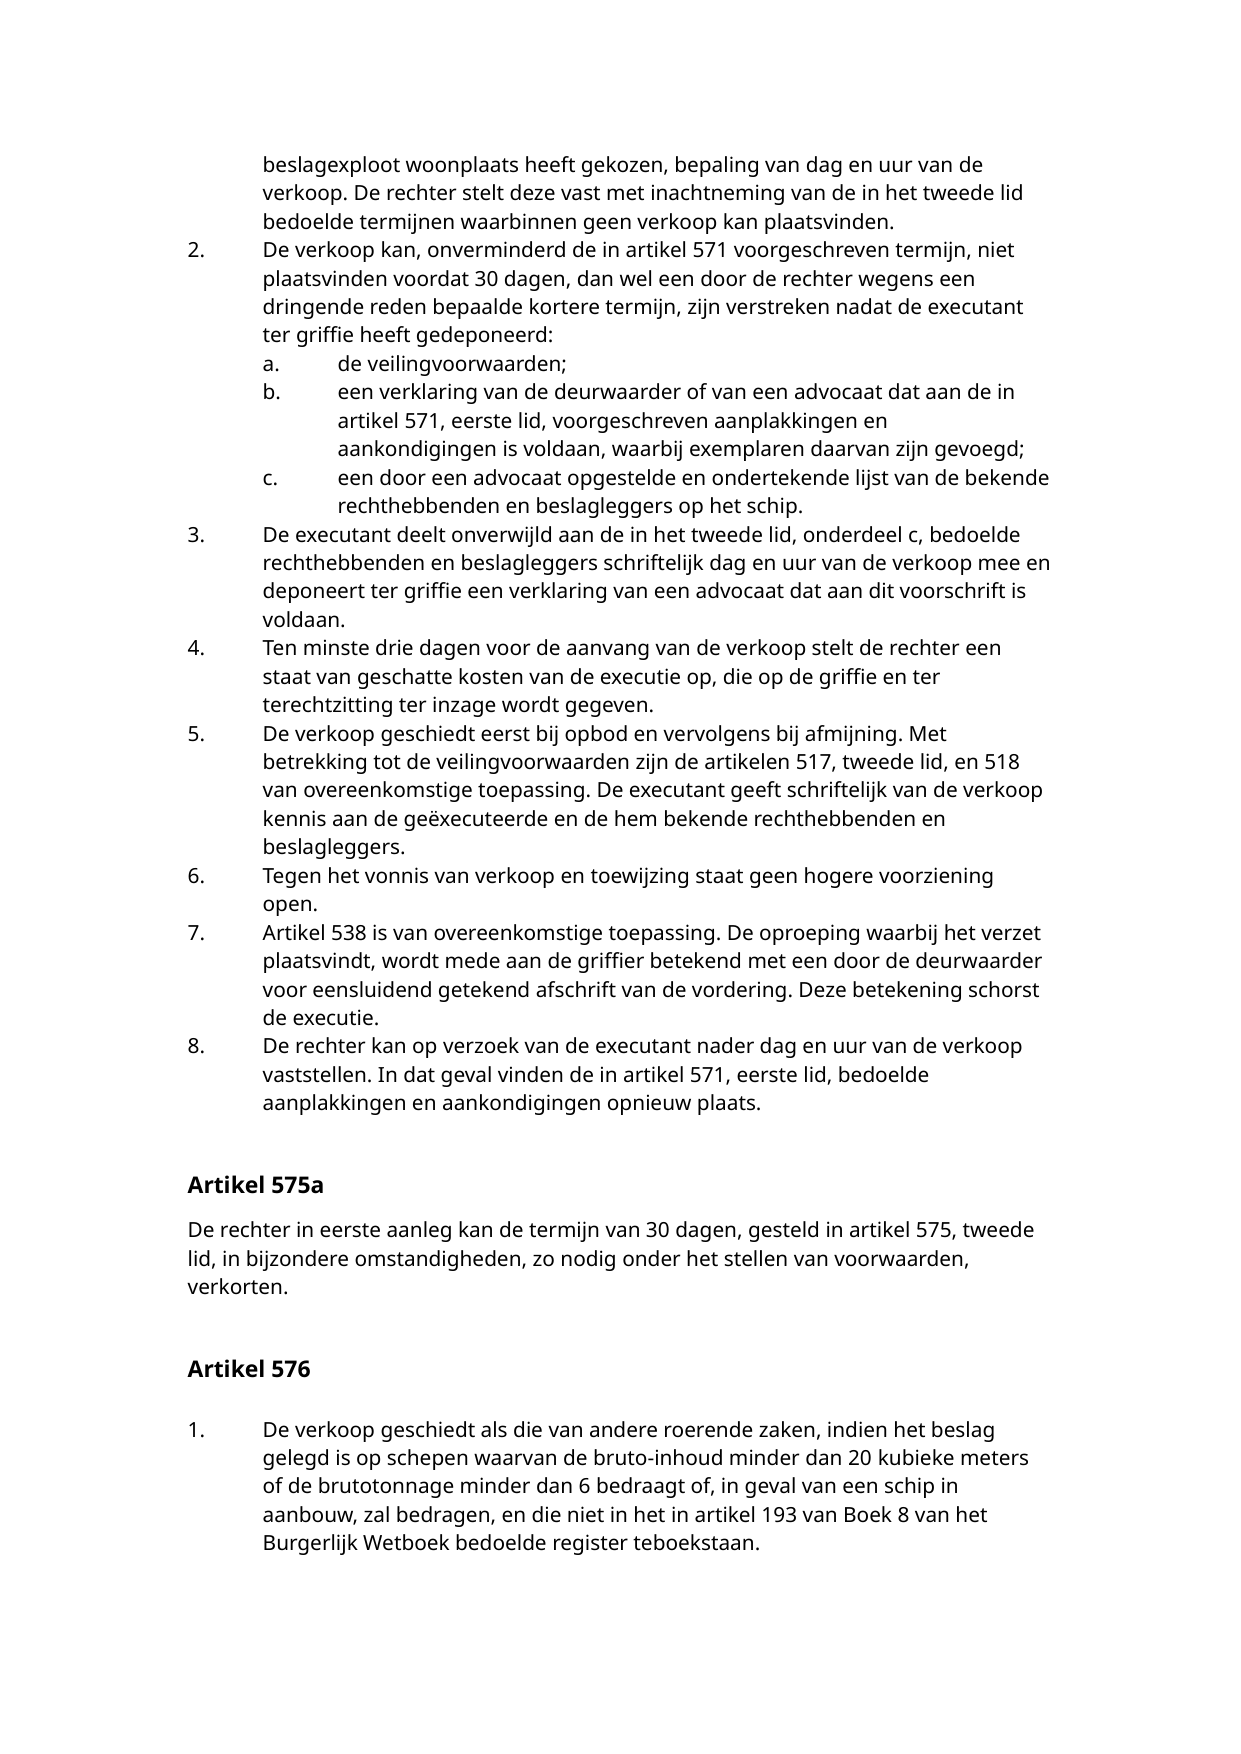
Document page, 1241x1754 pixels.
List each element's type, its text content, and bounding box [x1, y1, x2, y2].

list Tegen het vonnis van verkoop en toewijzing staat geen hogere voorziening open. [187, 861, 1053, 918]
list De verkoop geschiedt als die van andere roerende zaken, indien het beslag gelegd is op schepen waarvan de bruto-inhoud minder dan 20 kubieke meters of de brutotonnage minder dan 6 bedraagt of, in geval van een schip in aanbouw, zal bedragen, en die niet in het in artikel 193 van Boek 8 van het Burgerlijk Wetboek bedoelde register teboekstaan. [187, 1415, 1053, 1557]
list de veilingvoorwaarden; [262, 349, 1053, 377]
list De executant deelt onverwijld aan de in het tweede lid, onderdeel c, bedoelde rechthebbenden en beslagleggers schriftelijk dag en uur van de verkoop mee en deponeert ter griffie een verklaring van een advocaat dat aan dit voorschrift is voldaan. [187, 520, 1053, 633]
list een verklaring van de deurwaarder of van een advocaat dat aan de in artikel 571, eerste lid, voorgeschreven aanplakkingen en aankondigingen is voldaan, waarbij exemplaren daarvan zijn gevoegd; [262, 377, 1053, 463]
list een door een advocaat opgestelde en ondertekende lijst van de bekende rechthebbenden en beslagleggers op het schip. [262, 463, 1053, 520]
list beslagexploot woonplaats heeft gekozen, bepaling van dag en uur van de verkoop. De rechter stelt deze vast met inachtneming van de in het tweede lid bedoelde termijnen waarbinnen geen verkoop kan plaatsvinden. [187, 150, 1053, 235]
text De rechter in eerste aanleg kan de termijn van 30 dagen, gesteld in artikel 575, tweede lid, in bijzondere omstandigheden, zo nodig onder het stellen van voorwaarden, verkorten. [187, 1216, 1053, 1301]
subtitle Artikel 576 [187, 1353, 1053, 1385]
list De verkoop kan, onverminderd de in artikel 571 voorgeschreven termijn, niet plaatsvinden voordat 30 dagen, dan wel een door de rechter wegens een dringende reden bepaalde kortere termijn, zijn verstreken nadat de executant ter griffie heeft gedeponeerd: [187, 235, 1053, 349]
list Artikel 538 is van overeenkomstige toepassing. De oproeping waarbij het verzet plaatsvindt, wordt mede aan de griffier betekend met een door de deurwaarder voor eensluidend getekend afschrift van de vordering. Deze betekening schorst de executie. [187, 918, 1053, 1032]
list De rechter kan op verzoek van de executant nader dag en uur van de verkoop vaststellen. In dat geval vinden de in artikel 571, eerste lid, bedoelde aanplakkingen en aankondigingen opnieuw plaats. [187, 1032, 1053, 1117]
list De verkoop geschiedt eerst bij opbod en vervolgens bij afmijning. Met betrekking tot de veilingvoorwaarden zijn de artikelen 517, tweede lid, en 518 van overeenkomstige toepassing. De executant geeft schriftelijk van de verkoop kennis aan de geëxecuteerde en de hem bekende rechthebbenden en beslagleggers. [187, 719, 1053, 861]
subtitle Artikel 575a [187, 1169, 1053, 1201]
list Ten minste drie dagen voor de aanvang van de verkoop stelt de rechter een staat van geschatte kosten van de executie op, die op de griffie en ter terechtzitting ter inzage wordt gegeven. [187, 633, 1053, 719]
